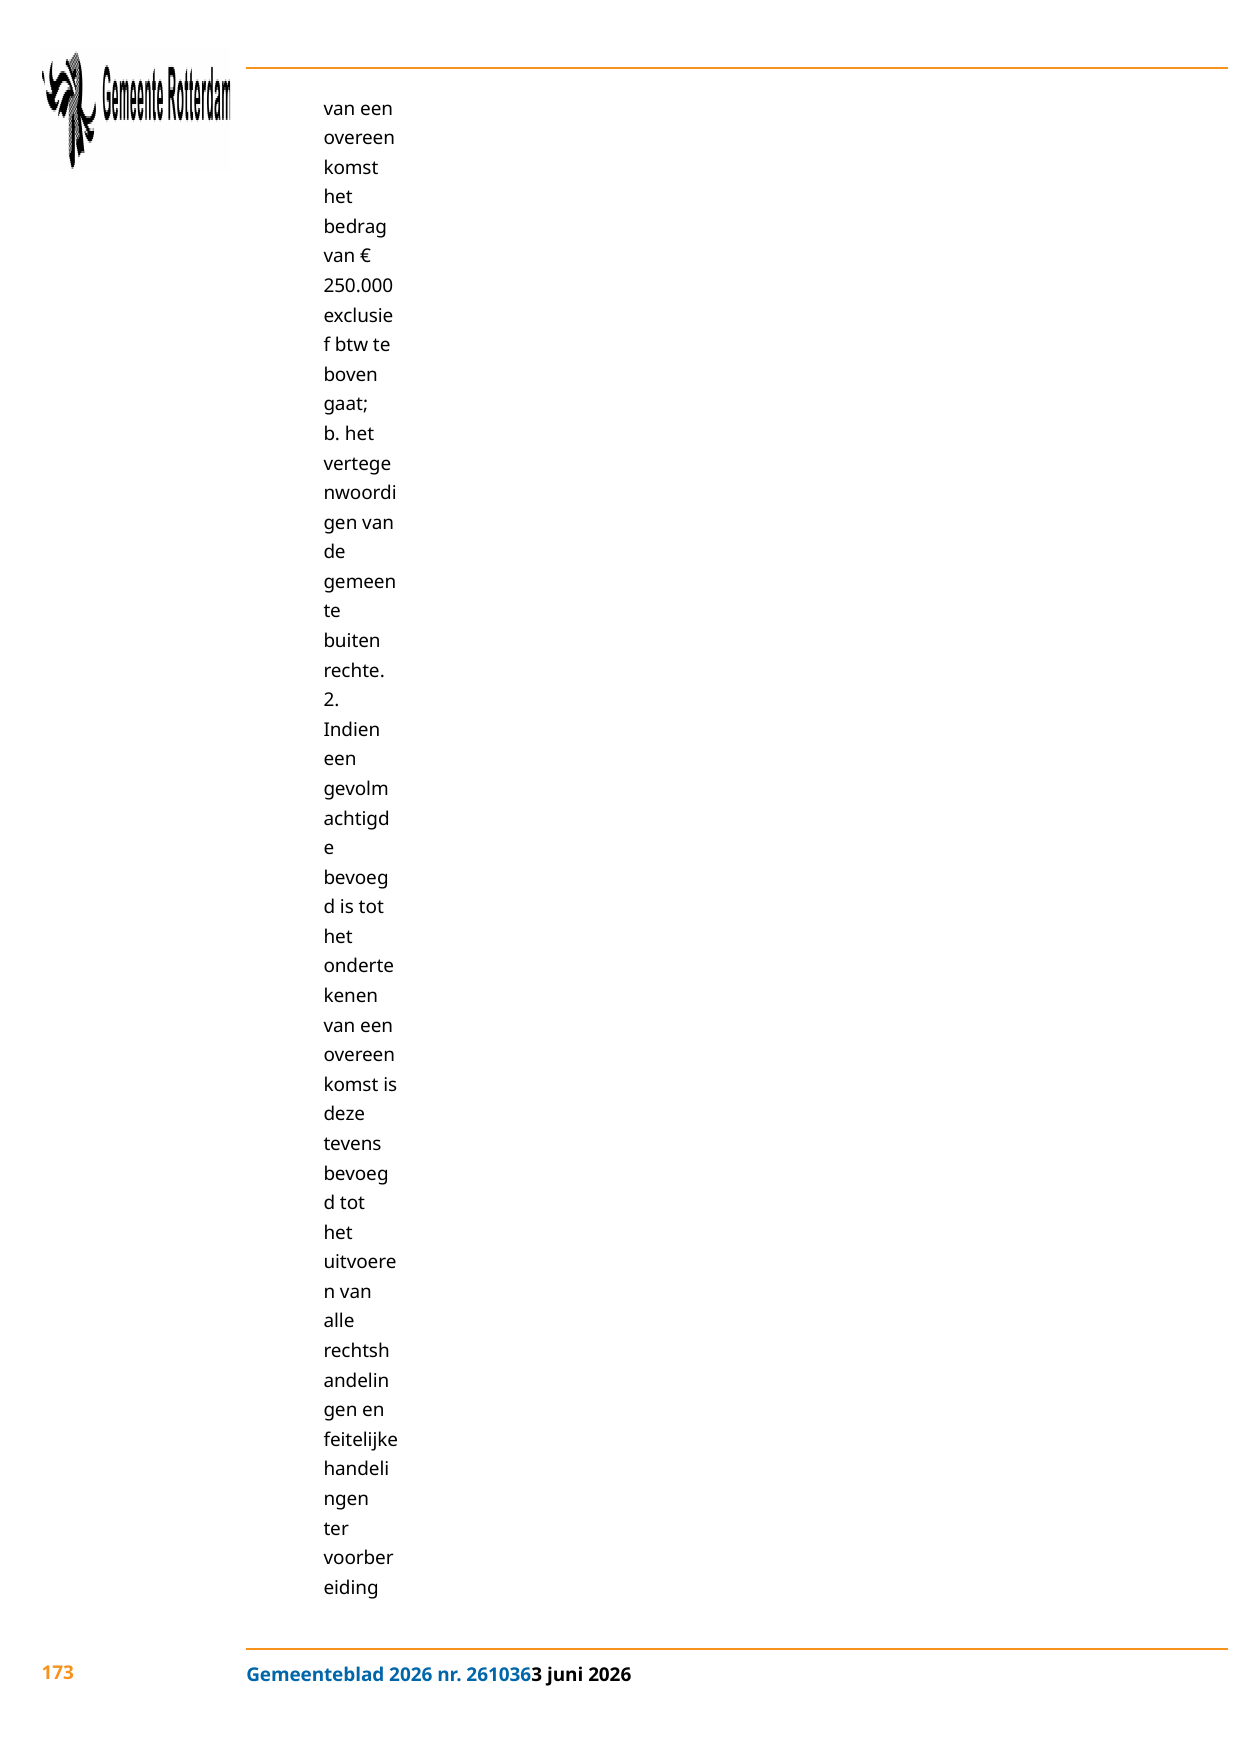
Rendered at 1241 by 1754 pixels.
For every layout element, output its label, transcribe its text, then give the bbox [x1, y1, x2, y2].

table_cell [926, 95, 1001, 1600]
table_cell [1001, 95, 1076, 1600]
table_cell [850, 95, 926, 1600]
table_cell [549, 95, 775, 1600]
table_cell [399, 95, 474, 1600]
table_cell [474, 95, 549, 1600]
table_cell [248, 95, 323, 1600]
table_cell [1076, 95, 1152, 1600]
table_cell [775, 95, 850, 1600]
table_cell van een overeenkomst het bedrag van € 250.000 exclusief btw te boven gaat; b. het vertegenwoordigen van de gemeente buiten rechte. 2. Indien een gevolmachtigde bevoegd is tot het ondertekenen van een overeenkomst is deze tevens bevoegd tot het uitvoeren van alle rechtshandelingen en feitelijke handelingen ter voorbereiding [323, 95, 398, 1600]
picture [41, 47, 231, 172]
